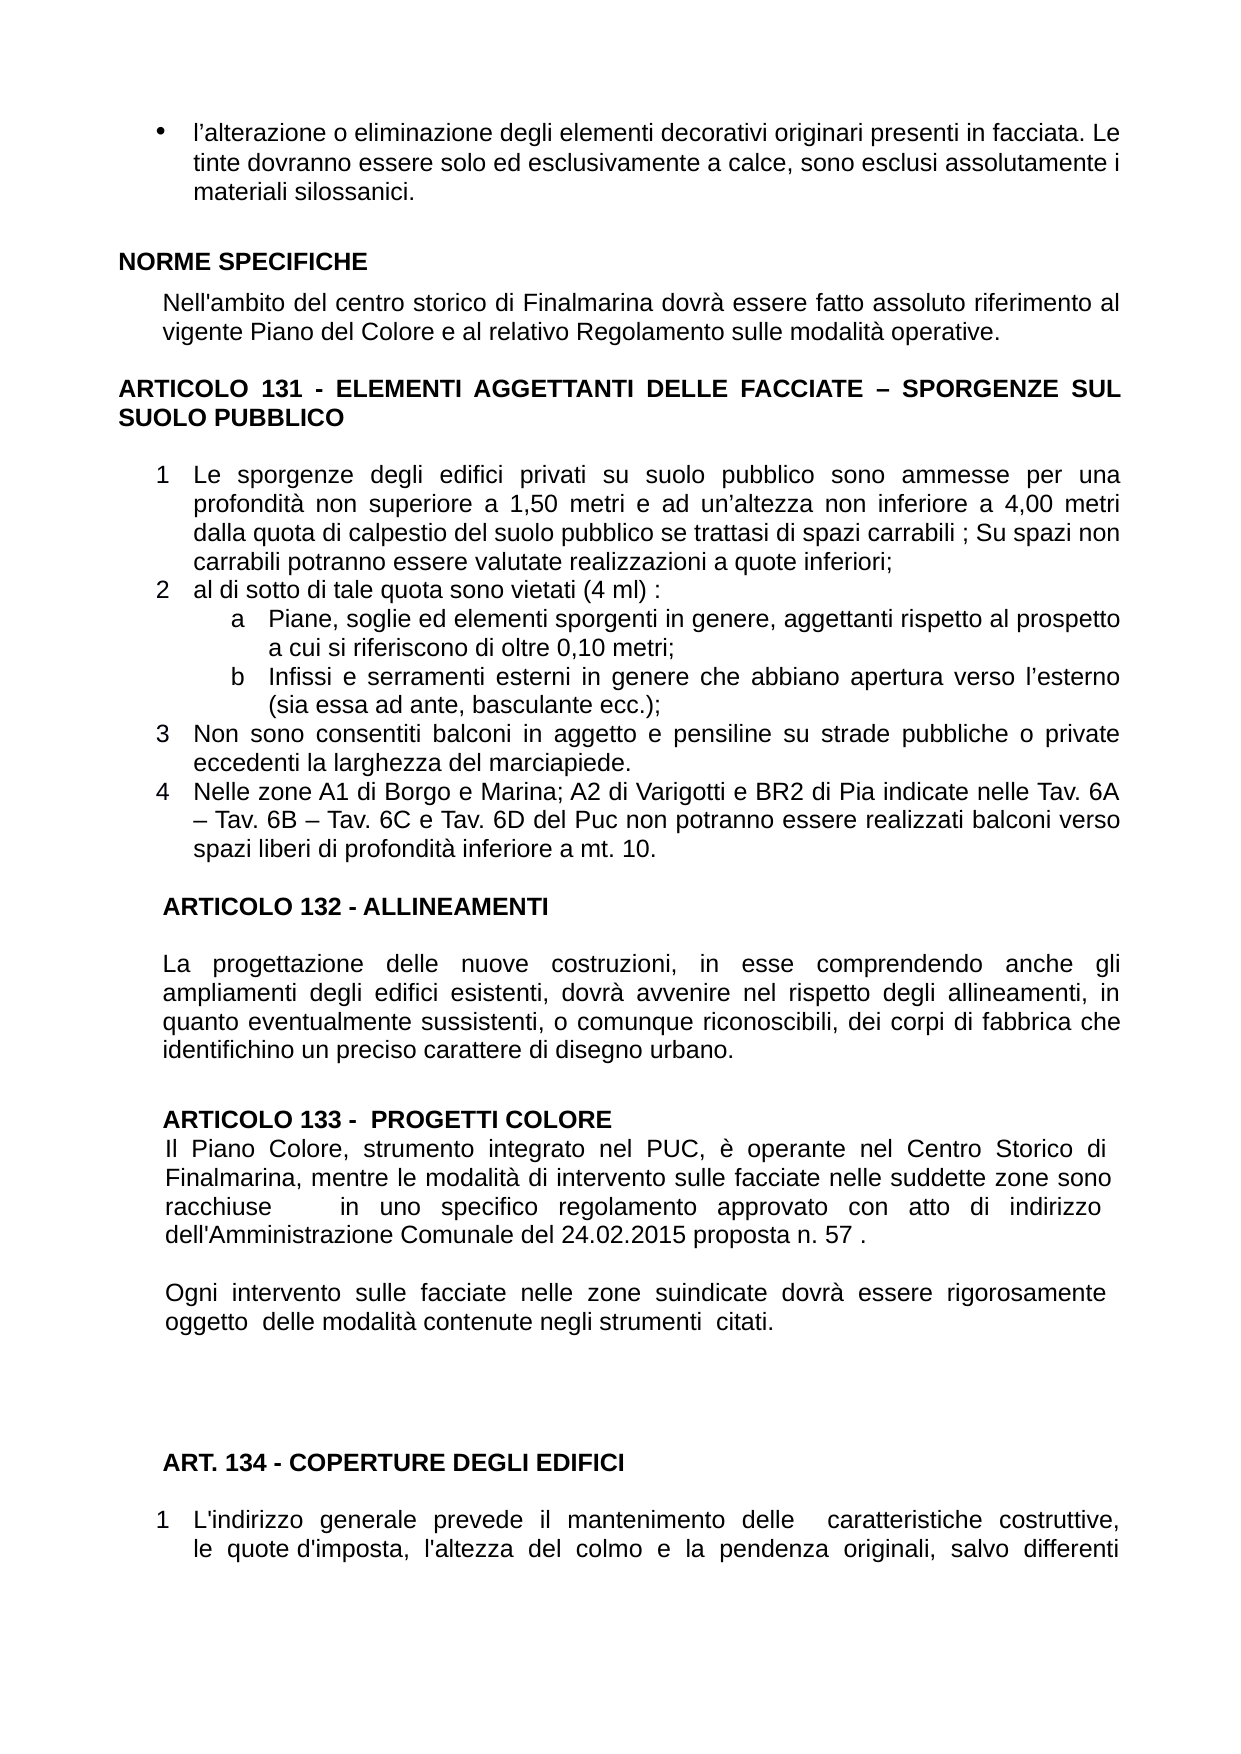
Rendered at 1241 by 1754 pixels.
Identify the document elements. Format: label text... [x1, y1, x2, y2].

subtitle ART. 134 - COPERTURE DEGLI EDIFICI [162, 1448, 1122, 1477]
list al di sotto di tale quota sono vietati (4 ml) : [156, 575, 1122, 604]
list Non sono consentiti balconi in aggetto e pensiline su strade pubbliche o private eccedenti la larghezza del marciapiede. [156, 719, 1122, 777]
text Ogni intervento sulle facciate nelle zone suindicate dovrà essere rigorosamente oggetto delle modalità contenute negli strumenti citati. [118, 1278, 1122, 1335]
list Le sporgenze degli edifici privati su suolo pubblico sono ammesse per una profondità non superiore a 1,50 metri e ad un’altezza non inferiore a 4,00 metri dalla quota di calpestio del suolo pubblico se trattasi di spazi carrabili ; Su spazi non carrabili potranno essere valutate realizzazioni a quote inferiori; [156, 460, 1122, 575]
text La progettazione delle nuove costruzioni, in esse comprendendo anche gli ampliamenti degli edifici esistenti, dovrà avvenire nel rispetto degli allineamenti, in quanto eventualmente sussistenti, o comunque riconoscibili, dei corpi di fabbrica che identifichino un preciso carattere di disegno urbano. [162, 949, 1122, 1064]
subtitle ARTICOLO 132 - ALLINEAMENTI [162, 892, 1122, 920]
list Nelle zone A1 di Borgo e Marina; A2 di Varigotti e BR2 di Pia indicate nelle Tav. 6A – Tav. 6B – Tav. 6C e Tav. 6D del Puc non potranno essere realizzati balconi verso spazi liberi di profondità inferiore a mt. 10. [156, 777, 1122, 863]
text Nell'ambito del centro storico di Finalmarina dovrà essere fatto assoluto riferimento al vigente Piano del Colore e al relativo Regolamento sulle modalità operative. [162, 288, 1122, 345]
text Il Piano Colore, strumento integrato nel PUC, è operante nel Centro Storico di Finalmarina, mentre le modalità di intervento sulle facciate nelle suddette zone sono racchiuse in uno specifico regolamento approvato con atto di indirizzo dell'Amministrazione Comunale del 24.02.2015 proposta n. 57 . [118, 1134, 1122, 1249]
subtitle ARTICOLO 131 - ELEMENTI AGGETTANTI DELLE FACCIATE – SPORGENZE SUL SUOLO PUBBLICO [118, 374, 1122, 432]
list Infissi e serramenti esterni in genere che abbiano apertura verso l’esterno (sia essa ad ante, basculante ecc.); [231, 662, 1122, 719]
text NORME SPECIFICHE [118, 247, 1122, 275]
subtitle ARTICOLO 133 - PROGETTI COLORE [162, 1105, 1122, 1134]
list l’alterazione o eliminazione degli elementi decorativi originari presenti in facciata. Le tinte dovranno essere solo ed esclusivamente a calce, sono esclusi assolutamente i materiali silossanici. [156, 118, 1122, 205]
list L'indirizzo generale prevede il mantenimento delle caratteristiche costruttive, le quote d'imposta, l'altezza del colmo e la pendenza originali, salvo differenti [156, 1505, 1122, 1563]
list Piane, soglie ed elementi sporgenti in genere, aggettanti rispetto al prospetto a cui si riferiscono di oltre 0,10 metri; [231, 604, 1122, 662]
